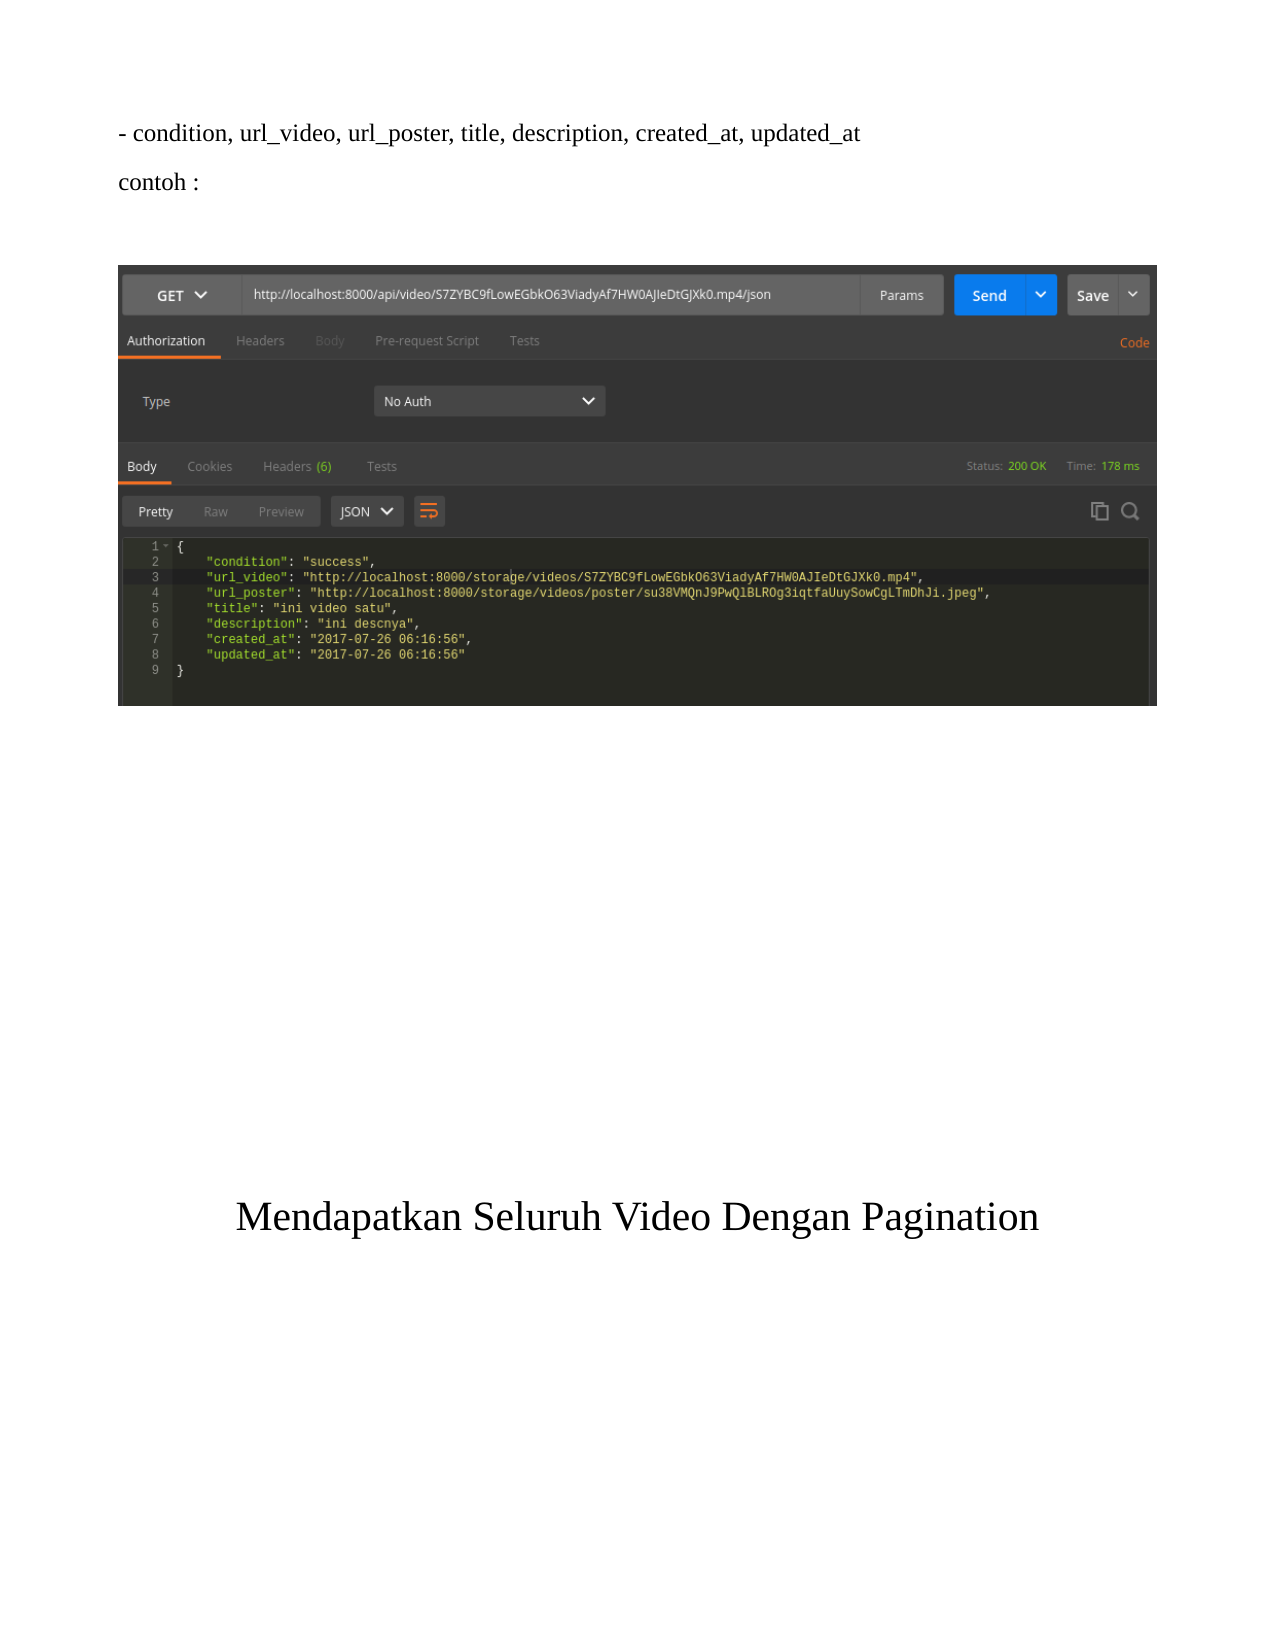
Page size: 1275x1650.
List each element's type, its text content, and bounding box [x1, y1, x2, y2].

text contoh : [118, 167, 1157, 196]
text Mendapatkan Seluruh Video Dengan Pagination [118, 1191, 1157, 1239]
text - condition, url_video, url_poster, title, description, created_at, updated_at [118, 118, 1157, 147]
picture [118, 265, 1157, 706]
